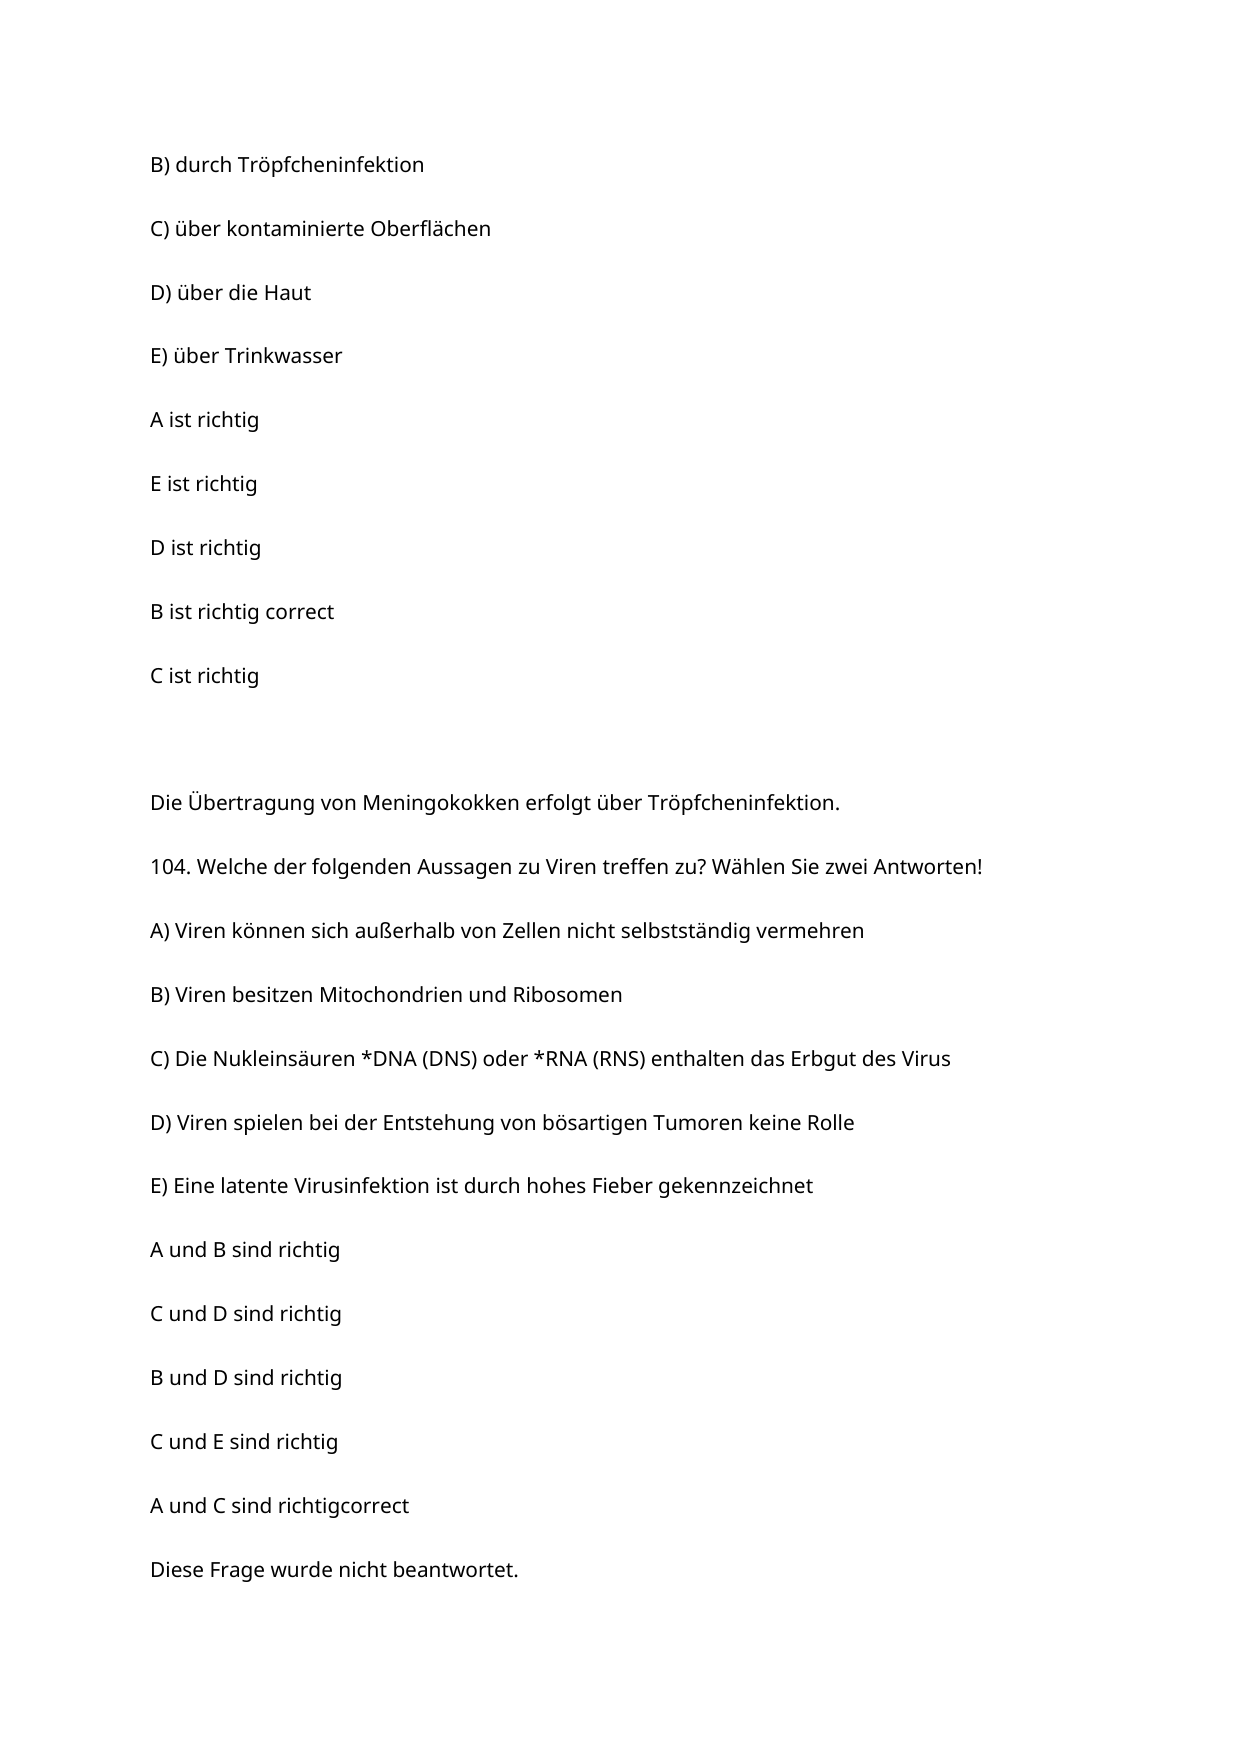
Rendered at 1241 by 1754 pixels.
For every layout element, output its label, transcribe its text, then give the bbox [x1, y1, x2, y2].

text Die Übertragung von Meningokokken erfolgt über Tröpfcheninfektion. [150, 788, 1090, 817]
text D) Viren spielen bei der Entstehung von bösartigen Tumoren keine Rolle [150, 1108, 1090, 1136]
text B) durch Tröpfcheninfektion [150, 150, 1090, 178]
text B und D sind richtig [150, 1363, 1090, 1392]
text A und B sind richtig [150, 1236, 1090, 1264]
text A) Viren können sich außerhalb von Zellen nicht selbstständig vermehren [150, 916, 1090, 945]
text C ist richtig [150, 661, 1090, 689]
text A und C sind richtigcorrect [150, 1491, 1090, 1519]
text C und E sind richtig [150, 1427, 1090, 1456]
text E ist richtig [150, 469, 1090, 498]
text D) über die Haut [150, 278, 1090, 306]
text Diese Frage wurde nicht beantwortet. [150, 1555, 1090, 1583]
text B ist richtig correct [150, 597, 1090, 625]
text C) über kontaminierte Oberflächen [150, 214, 1090, 242]
text C) Die Nukleinsäuren *DNA (DNS) oder *RNA (RNS) enthalten das Erbgut des Virus [150, 1044, 1090, 1072]
text E) über Trinkwasser [150, 342, 1090, 370]
text D ist richtig [150, 533, 1090, 562]
text E) Eine latente Virusinfektion ist durch hohes Fieber gekennzeichnet [150, 1172, 1090, 1200]
text C und D sind richtig [150, 1299, 1090, 1328]
text 104. Welche der folgenden Aussagen zu Viren treffen zu? Wählen Sie zwei Antworten! [150, 852, 1090, 881]
text B) Viren besitzen Mitochondrien und Ribosomen [150, 980, 1090, 1008]
text A ist richtig [150, 405, 1090, 434]
